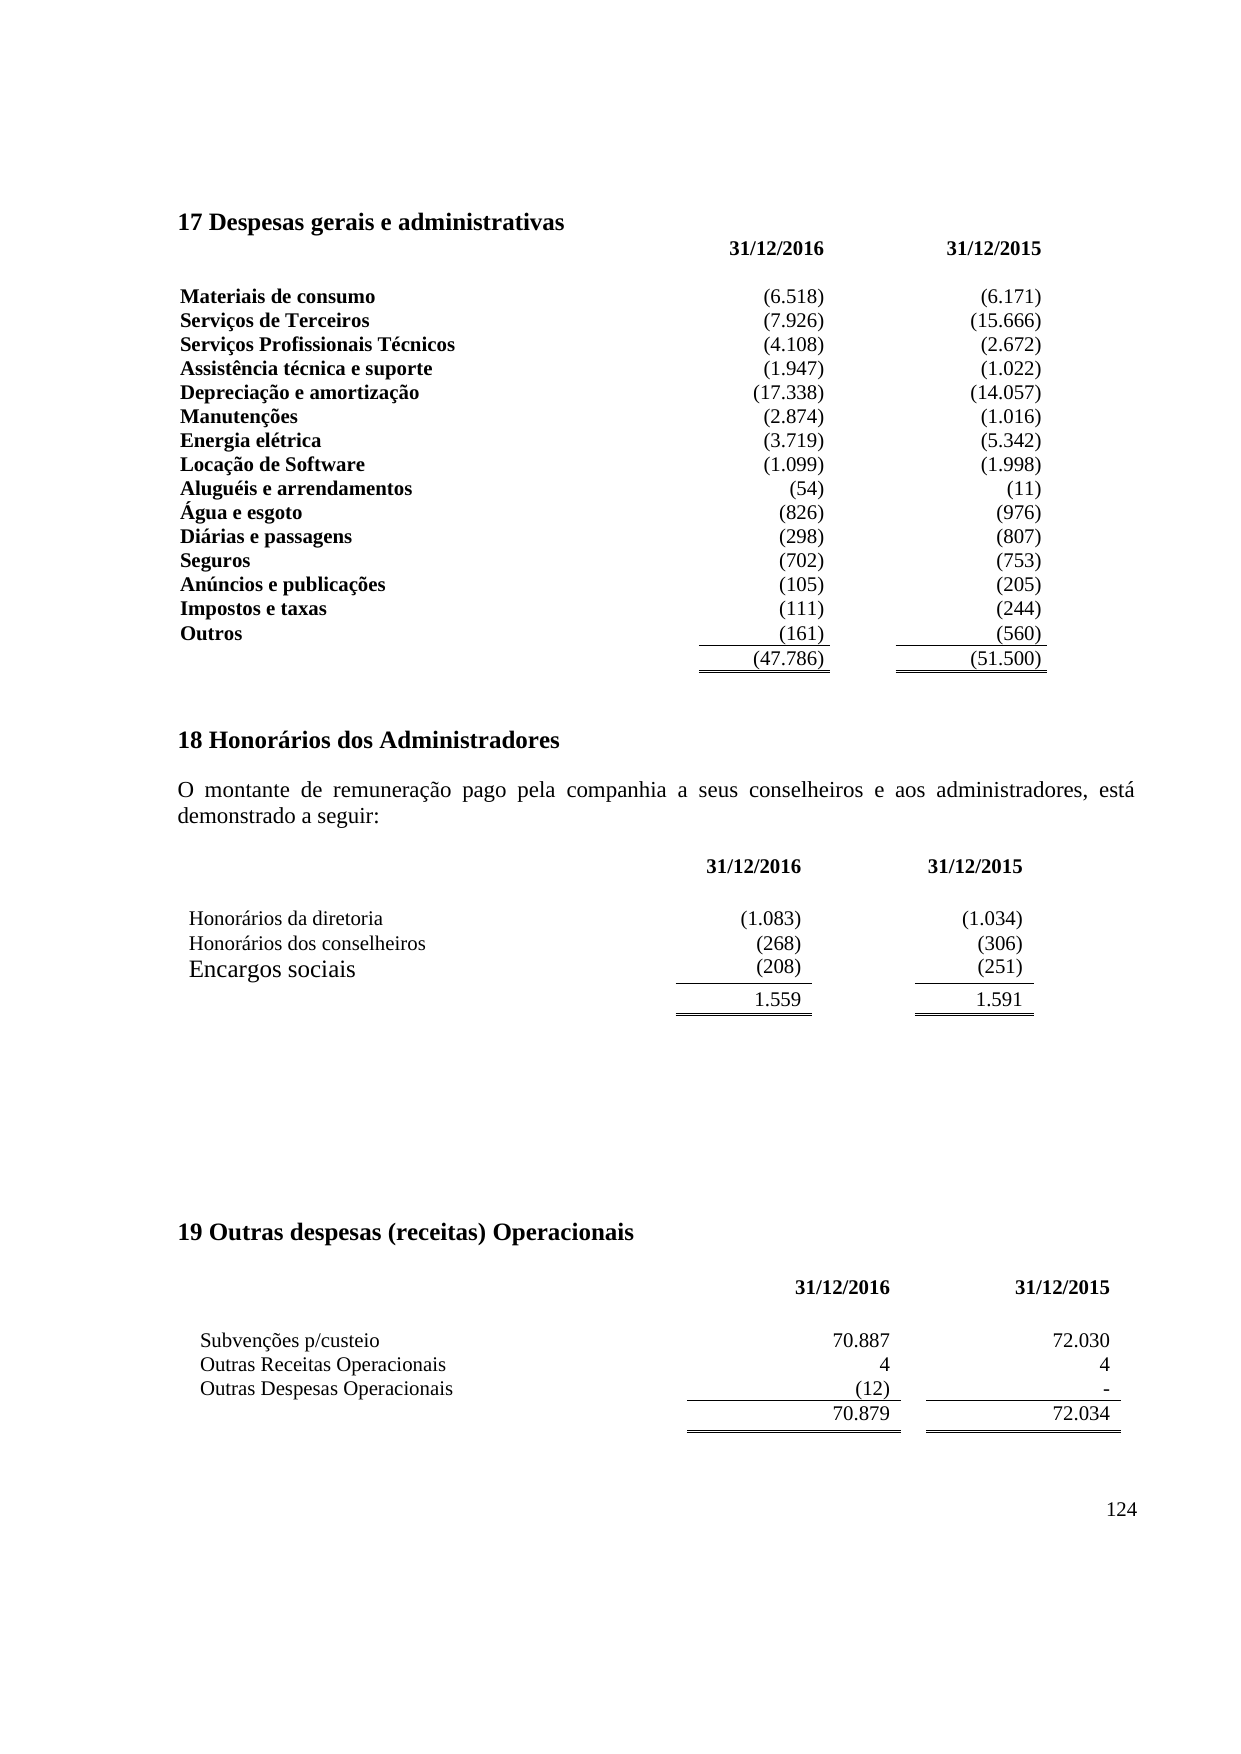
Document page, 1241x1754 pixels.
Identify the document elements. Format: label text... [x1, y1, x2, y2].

table_cell (1.099) [699, 452, 830, 476]
table_cell (807) [896, 524, 1047, 548]
table_cell Manutenções [174, 404, 699, 428]
table_cell (1.022) [896, 356, 1047, 380]
table_header 31/12/2015 [926, 1275, 1121, 1328]
table_cell - [926, 1376, 1121, 1400]
table_cell Aluguéis e arrendamentos [174, 476, 699, 500]
table_cell 70.879 [687, 1401, 901, 1430]
table_cell 72.030 [926, 1328, 1121, 1352]
table_cell [896, 260, 1047, 283]
text 19 Outras despesas (receitas) Operacionais [177, 1217, 1137, 1246]
table_cell Serviços de Terceiros [174, 308, 699, 332]
table_cell [830, 332, 896, 356]
table_cell [901, 1376, 926, 1400]
table_cell Diárias e passagens [174, 524, 699, 548]
table_cell [812, 983, 915, 1013]
table_cell (7.926) [699, 308, 830, 332]
table_cell [901, 1352, 926, 1376]
table_cell Água e esgoto [174, 500, 699, 524]
table_cell [830, 620, 896, 644]
table_cell 4 [926, 1352, 1121, 1376]
table_header 31/12/2016 [699, 235, 830, 259]
table_cell Honorários da diretoria Honorários dos conselheiros Encargos sociais [177, 906, 676, 983]
table_cell [830, 476, 896, 500]
table_cell [830, 596, 896, 620]
table_cell Outras Receitas Operacionais [189, 1352, 687, 1376]
table_cell (161) [699, 620, 830, 644]
table_cell [901, 1328, 926, 1352]
table_cell (11) [896, 476, 1047, 500]
table_cell (105) [699, 572, 830, 596]
table_cell [830, 500, 896, 524]
table_cell Materiais de consumo [174, 284, 699, 308]
table_cell 70.887 [687, 1328, 901, 1352]
table_cell (17.338) [699, 380, 830, 404]
table_cell (6.518) [699, 284, 830, 308]
table_header 31/12/2015 [896, 235, 1047, 259]
table_cell [830, 524, 896, 548]
table_cell Anúncios e publicações [174, 572, 699, 596]
table_cell (753) [896, 548, 1047, 572]
table_header 31/12/2015 [915, 854, 1034, 906]
table_cell [189, 1400, 687, 1430]
table_cell (3.719) [699, 428, 830, 452]
table_cell (244) [896, 596, 1047, 620]
table_cell (5.342) [896, 428, 1047, 452]
table_cell Subvenções p/custeio [189, 1328, 687, 1352]
table_cell [830, 572, 896, 596]
table_cell Outros [174, 620, 699, 644]
table_cell (14.057) [896, 380, 1047, 404]
table_cell (1.016) [896, 404, 1047, 428]
table_cell Outras Despesas Operacionais [189, 1376, 687, 1400]
table_cell [174, 645, 699, 669]
table_cell (826) [699, 500, 830, 524]
table_cell (6.171) [896, 284, 1047, 308]
table_cell 4 [687, 1352, 901, 1376]
table_cell Energia elétrica [174, 428, 699, 452]
table_cell (1.947) [699, 356, 830, 380]
table_cell [174, 260, 699, 283]
table_cell [830, 356, 896, 380]
table_cell 1.559 [676, 984, 812, 1013]
table_cell Assistência técnica e suporte [174, 356, 699, 380]
table_header [812, 854, 915, 906]
table_cell [177, 983, 676, 1013]
table_cell [830, 548, 896, 572]
table_cell (12) [687, 1376, 901, 1400]
table_cell (1.998) [896, 452, 1047, 476]
table_cell Seguros [174, 548, 699, 572]
table_cell [830, 284, 896, 308]
table_cell (702) [699, 548, 830, 572]
table_cell 72.034 [926, 1401, 1121, 1430]
text 17 Despesas gerais e administrativas [177, 207, 1137, 235]
table_cell (1.083) (268) (208) [676, 906, 812, 983]
table_cell (15.666) [896, 308, 1047, 332]
table_cell Locação de Software [174, 452, 699, 476]
table_cell (51.500) [896, 646, 1047, 669]
table_cell [830, 452, 896, 476]
table_cell [830, 260, 896, 283]
table_cell (4.108) [699, 332, 830, 356]
table_cell Depreciação e amortização [174, 380, 699, 404]
table_cell (2.672) [896, 332, 1047, 356]
table_cell [830, 645, 896, 669]
table_cell (976) [896, 500, 1047, 524]
table_cell (54) [699, 476, 830, 500]
table_cell [812, 906, 915, 983]
table_cell (111) [699, 596, 830, 620]
table_cell (1.034) (306) (251) [915, 906, 1034, 983]
table_cell [830, 308, 896, 332]
table_cell Impostos e taxas [174, 596, 699, 620]
table_cell (205) [896, 572, 1047, 596]
table_header [177, 854, 676, 906]
table_cell [830, 404, 896, 428]
table_cell (2.874) [699, 404, 830, 428]
table_header [830, 235, 896, 259]
table_header [901, 1275, 926, 1328]
table_header 31/12/2016 [687, 1275, 901, 1328]
table_cell [901, 1400, 926, 1430]
table_cell (47.786) [699, 646, 830, 669]
table_header 31/12/2016 [676, 854, 812, 906]
table_cell 1.591 [915, 984, 1034, 1013]
text O montante de remuneração pago pela companhia a seus conselheiros e aos administradores, está demonstrado a seguir: [177, 776, 1137, 828]
table_cell (298) [699, 524, 830, 548]
table_header [174, 235, 699, 259]
text 18 Honorários dos Administradores [177, 726, 1137, 754]
table_cell Serviços Profissionais Técnicos [174, 332, 699, 356]
table_cell [699, 260, 830, 283]
table_cell [830, 380, 896, 404]
table_cell (560) [896, 620, 1047, 644]
table_header [189, 1275, 687, 1328]
table_cell [830, 428, 896, 452]
